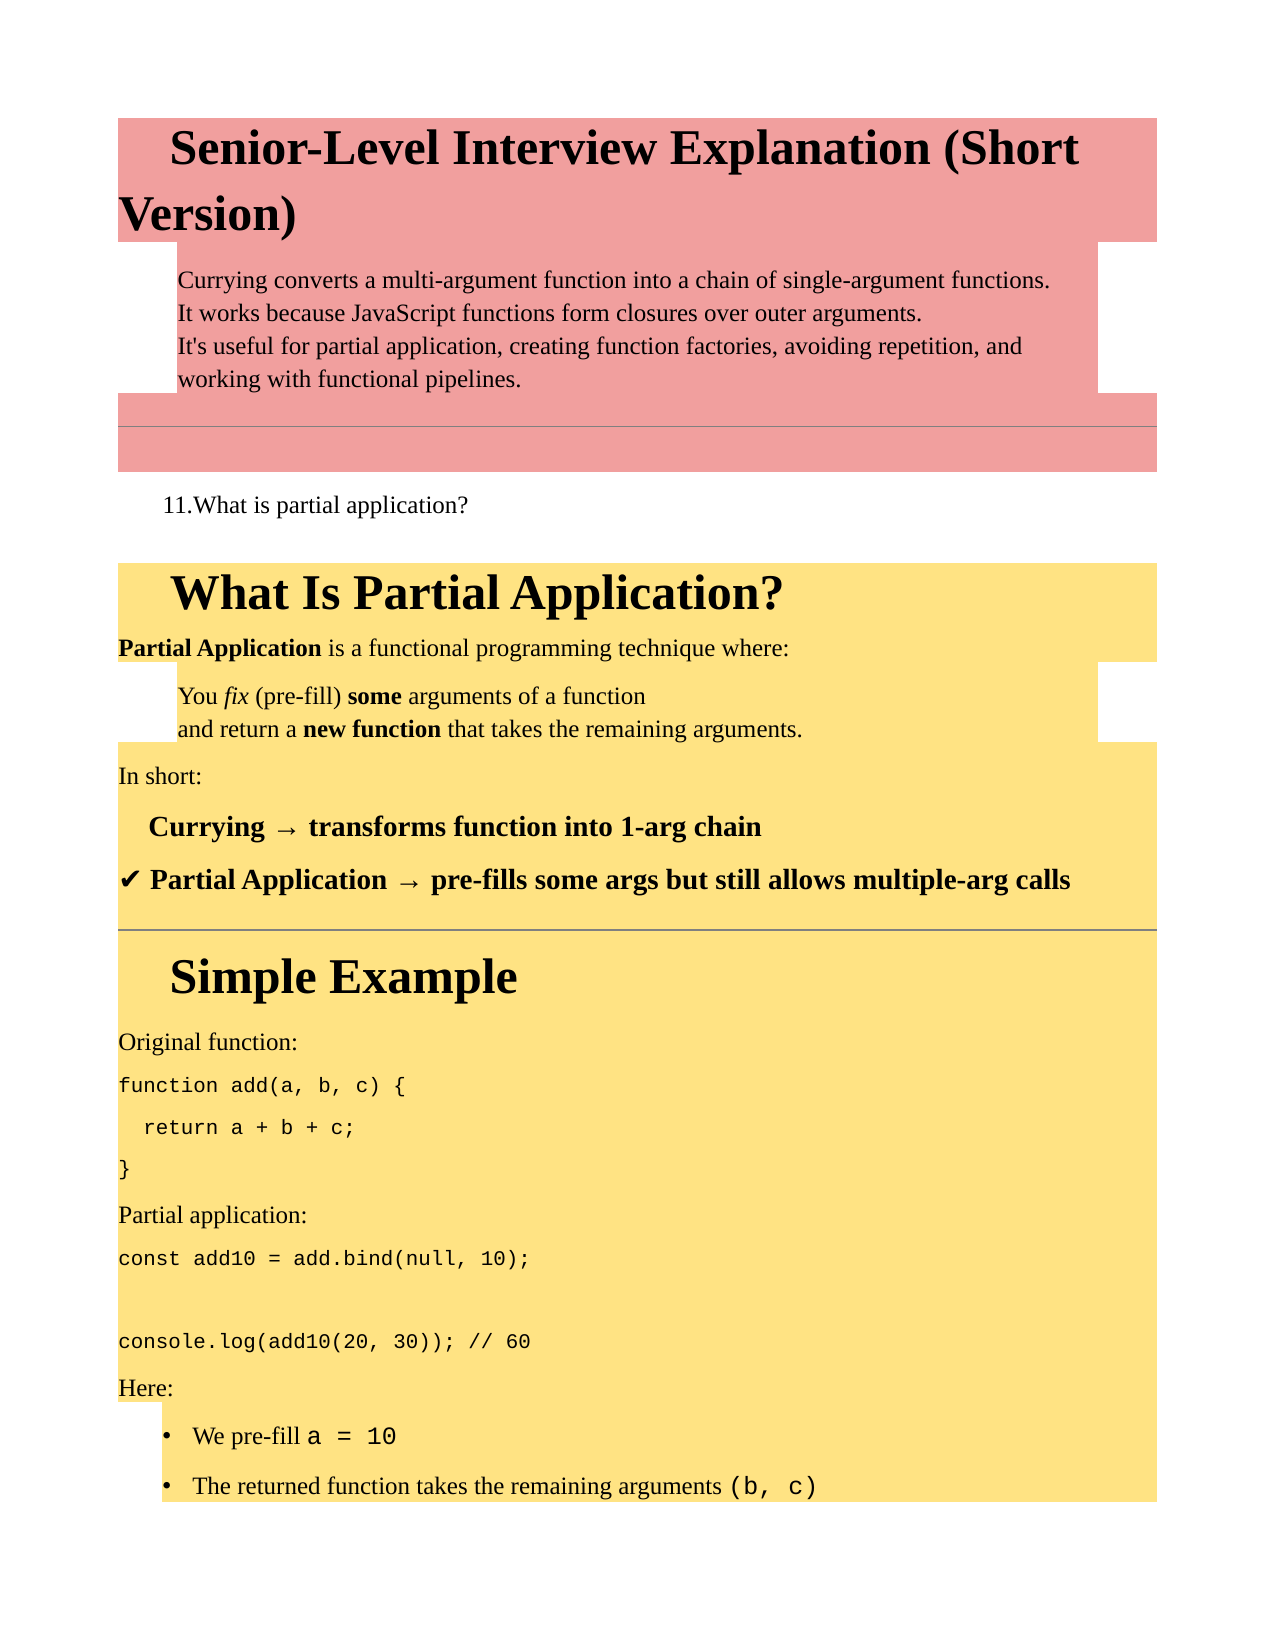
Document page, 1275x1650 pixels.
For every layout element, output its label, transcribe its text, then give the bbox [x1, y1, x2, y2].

subtitle ❌ Currying → transforms function into 1-arg chain [118, 809, 1157, 842]
list What is partial application? [162, 491, 1157, 519]
text function add(a, b, c) { [118, 1075, 1157, 1098]
text You fix (pre-fill) some arguments of a function and return a new function that takes the remaining arguments. [177, 681, 1098, 742]
text In short: [118, 761, 1157, 790]
list We pre-fill a = 10 [162, 1421, 1157, 1452]
text const add10 = add.bind(null, 10); [118, 1248, 1157, 1271]
subtitle 🔥 Simple Example [118, 947, 1157, 1004]
text Here: [118, 1373, 1157, 1402]
text return a + b + c; [118, 1117, 1157, 1140]
text Original function: [118, 1027, 1157, 1056]
subtitle 🧠 Senior-Level Interview Explanation (Short Version) [118, 118, 1157, 242]
subtitle ✔ Partial Application → pre-fills some args but still allows multiple-arg calls [118, 862, 1157, 896]
text Partial application: [118, 1200, 1157, 1229]
text Currying converts a multi-argument function into a chain of single-argument functions. It works because JavaScript functions form closures over outer arguments. It's useful for partial application, creating function factories, avoiding repetition, and working with functional pipelines. [177, 265, 1098, 393]
text } [118, 1158, 1157, 1182]
list The returned function takes the remaining arguments (b, c) [162, 1471, 1157, 1502]
text Partial Application is a functional programming technique where: [118, 633, 1157, 662]
text console.log(add10(20, 30)); // 60 [118, 1331, 1157, 1355]
subtitle ✅ What Is Partial Application? [118, 563, 1157, 621]
